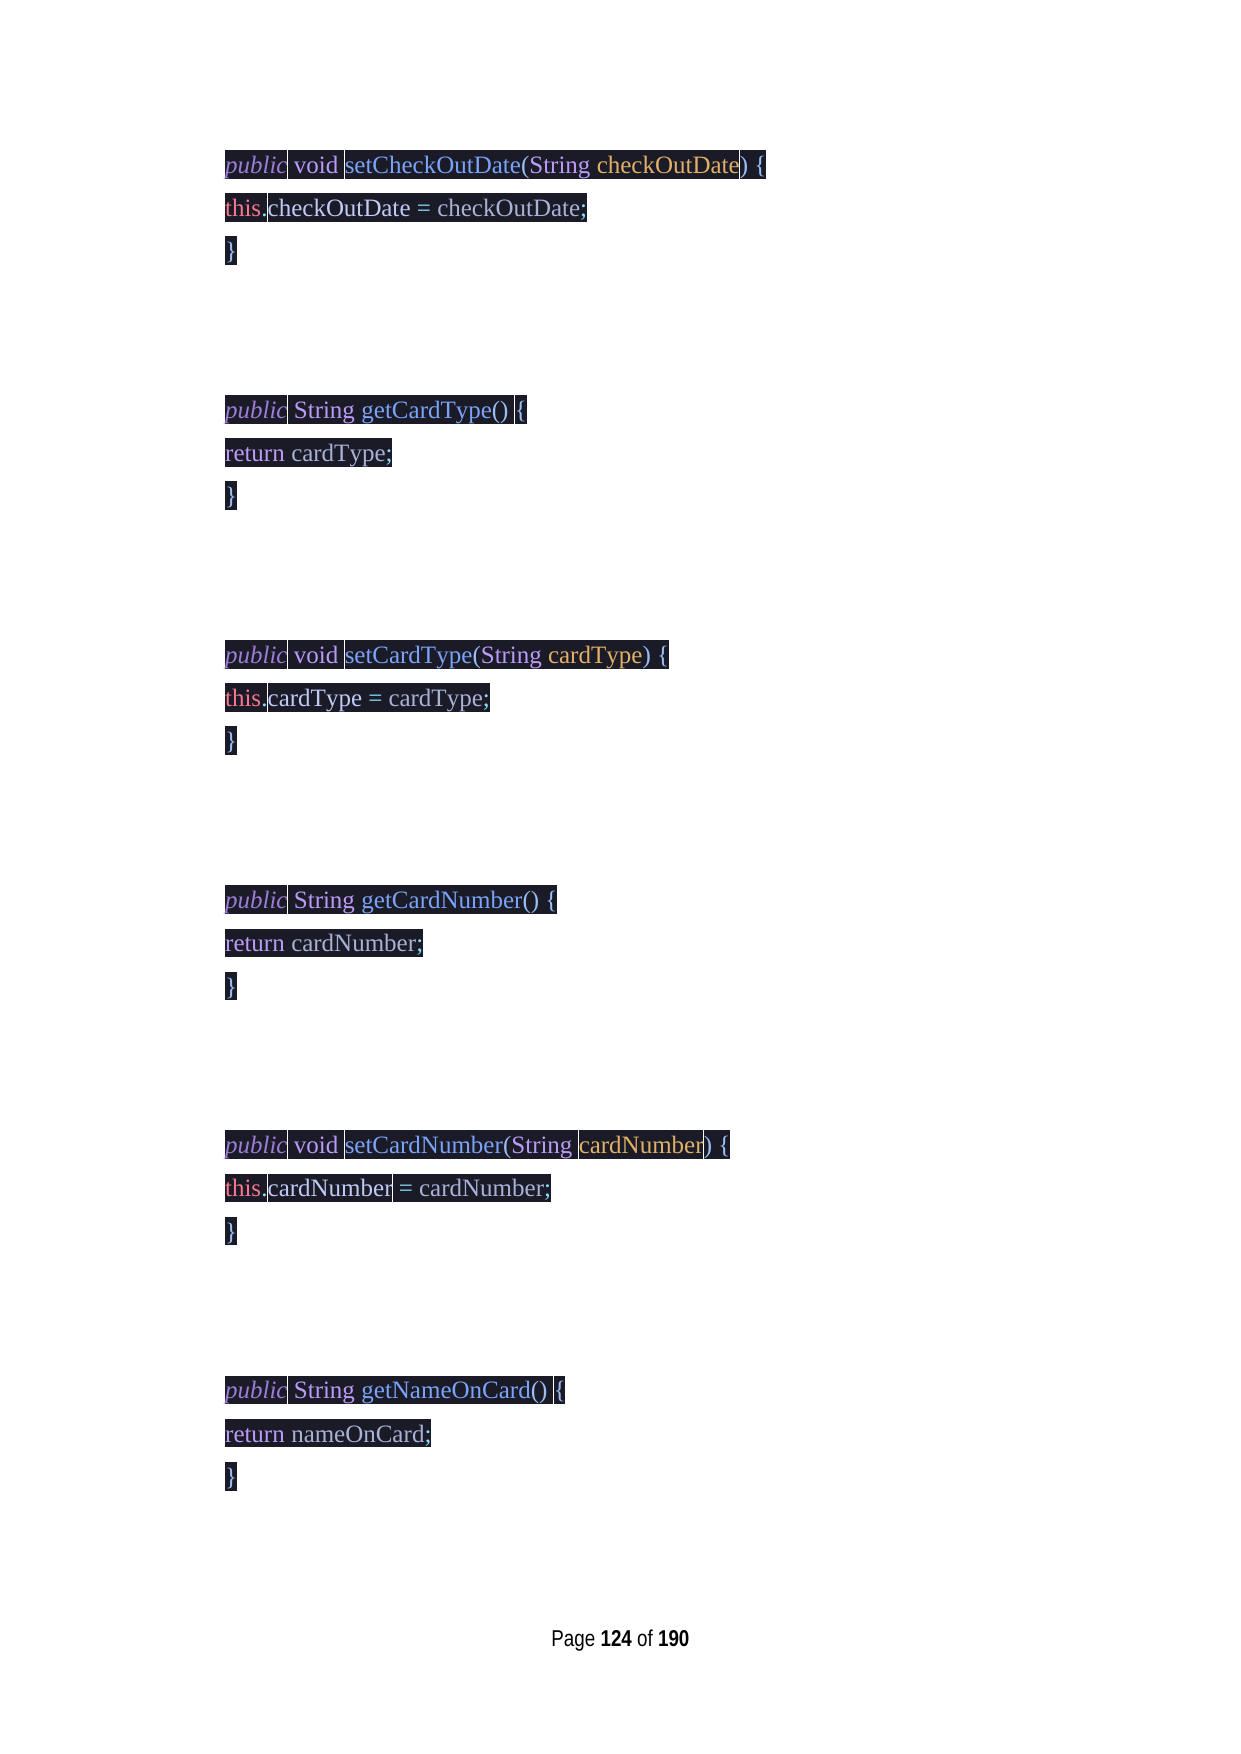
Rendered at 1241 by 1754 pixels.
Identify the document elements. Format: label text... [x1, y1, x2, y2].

text return cardNumber; [225, 928, 1090, 957]
text return nameOnCard; [225, 1419, 1090, 1447]
text public void setCardType(String cardType) { [225, 640, 1090, 669]
text public String getNameOnCard() { [225, 1376, 1090, 1404]
text this.cardType = cardType; [225, 683, 1090, 712]
text return cardType; [225, 438, 1090, 467]
text } [225, 236, 1090, 265]
text } [225, 726, 1090, 755]
text } [225, 1217, 1090, 1245]
text this.cardNumber = cardNumber; [225, 1173, 1090, 1202]
text public String getCardType() { [225, 395, 1090, 424]
text public String getCardNumber() { [225, 885, 1090, 914]
text } [225, 481, 1090, 510]
text } [225, 1462, 1090, 1491]
text } [225, 972, 1090, 1000]
text public void setCardNumber(String cardNumber) { [225, 1130, 1090, 1159]
text public void setCheckOutDate(String checkOutDate) { [225, 150, 1090, 179]
text this.checkOutDate = checkOutDate; [225, 193, 1090, 222]
